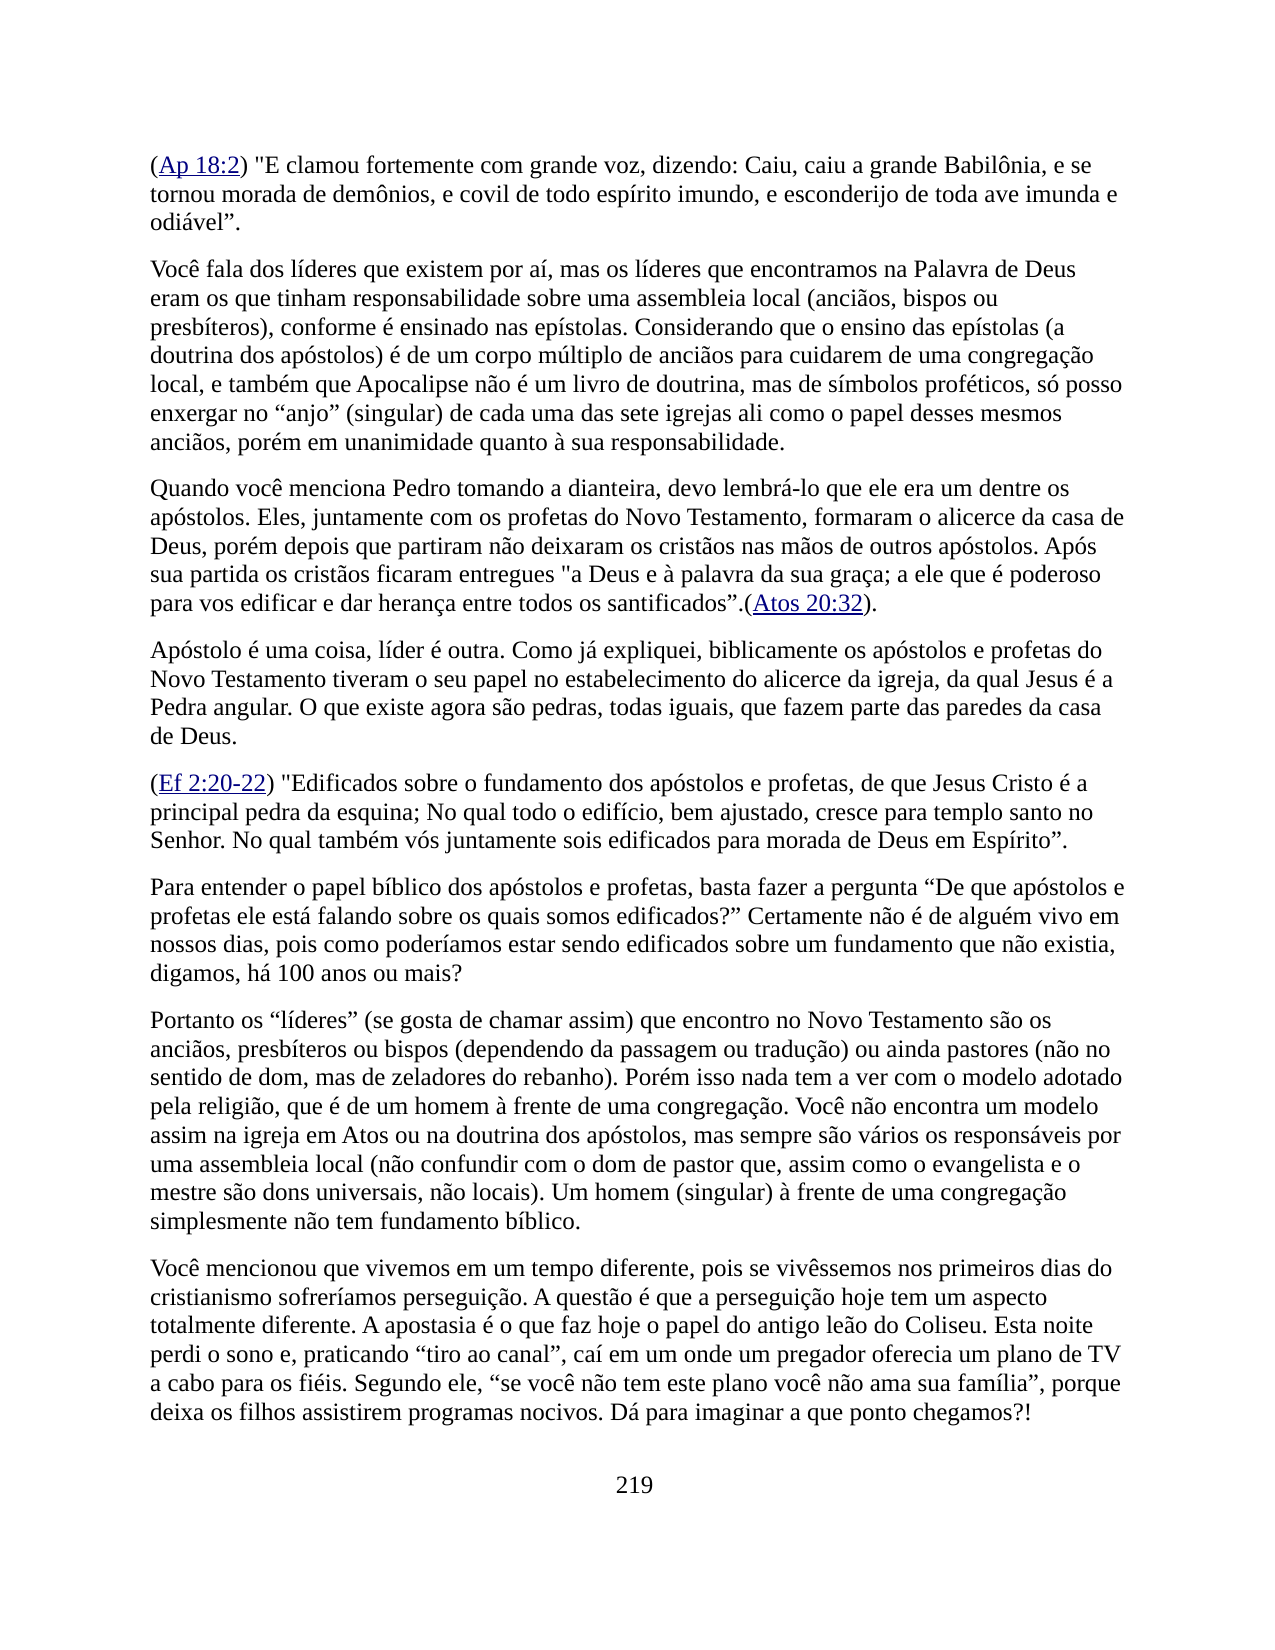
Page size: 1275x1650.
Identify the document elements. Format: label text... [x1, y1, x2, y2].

text Você mencionou que vivemos em um tempo diferente, pois se vivêssemos nos primeiros dias do cristianismo sofreríamos perseguição. A questão é que a perseguição hoje tem um aspecto totalmente diferente. A apostasia é o que faz hoje o papel do antigo leão do Coliseu. Esta noite perdi o sono e, praticando “tiro ao canal”, caí em um onde um pregador oferecia um plano de TV a cabo para os fiéis. Segundo ele, “se você não tem este plano você não ama sua família”, porque deixa os filhos assistirem programas nocivos. Dá para imaginar a que ponto chegamos?! [150, 1253, 1125, 1425]
text (Ef 2:20-22) "Edificados sobre o fundamento dos apóstolos e profetas, de que Jesus Cristo é a principal pedra da esquina; No qual todo o edifício, bem ajustado, cresce para templo santo no Senhor. No qual também vós juntamente sois edificados para morada de Deus em Espírito”. [150, 768, 1125, 854]
text Apóstolo é uma coisa, líder é outra. Como já expliquei, biblicamente os apóstolos e profetas do Novo Testamento tiveram o seu papel no estabelecimento do alicerce da igreja, da qual Jesus é a Pedra angular. O que existe agora são pedras, todas iguais, que fazem parte das paredes da casa de Deus. [150, 635, 1125, 750]
text Você fala dos líderes que existem por aí, mas os líderes que encontramos na Palavra de Deus eram os que tinham responsabilidade sobre uma assembleia local (anciãos, bispos ou presbíteros), conforme é ensinado nas epístolas. Considerando que o ensino das epístolas (a doutrina dos apóstolos) é de um corpo múltiplo de anciãos para cuidarem de uma congregação local, e também que Apocalipse não é um livro de doutrina, mas de símbolos proféticos, só posso enxergar no “anjo” (singular) de cada uma das sete igrejas ali como o papel desses mesmos anciãos, porém em unanimidade quanto à sua responsabilidade. [150, 254, 1125, 455]
text Para entender o papel bíblico dos apóstolos e profetas, basta fazer a pergunta “De que apóstolos e profetas ele está falando sobre os quais somos edificados?” Certamente não é de alguém vivo em nossos dias, pois como poderíamos estar sendo edificados sobre um fundamento que não existia, digamos, há 100 anos ou mais? [150, 872, 1125, 987]
text Portanto os “líderes” (se gosta de chamar assim) que encontro no Novo Testamento são os anciãos, presbíteros ou bispos (dependendo da passagem ou tradução) ou ainda pastores (não no sentido de dom, mas de zeladores do rebanho). Porém isso nada tem a ver com o modelo adotado pela religião, que é de um homem à frente de uma congregação. Você não encontra um modelo assim na igreja em Atos ou na doutrina dos apóstolos, mas sempre são vários os responsáveis por uma assembleia local (não confundir com o dom de pastor que, assim como o evangelista e o mestre são dons universais, não locais). Um homem (singular) à frente de uma congregação simplesmente não tem fundamento bíblico. [150, 1005, 1125, 1235]
text Quando você menciona Pedro tomando a dianteira, devo lembrá-lo que ele era um dentre os apóstolos. Eles, juntamente com os profetas do Novo Testamento, formaram o alicerce da casa de Deus, porém depois que partiram não deixaram os cristãos nas mãos de outros apóstolos. Após sua partida os cristãos ficaram entregues "a Deus e à palavra da sua graça; a ele que é poderoso para vos edificar e dar herança entre todos os santificados”.(Atos 20:32). [150, 473, 1125, 617]
text (Ap 18:2) "E clamou fortemente com grande voz, dizendo: Caiu, caiu a grande Babilônia, e se tornou morada de demônios, e covil de todo espírito imundo, e esconderijo de toda ave imunda e odiável”. [150, 150, 1125, 236]
